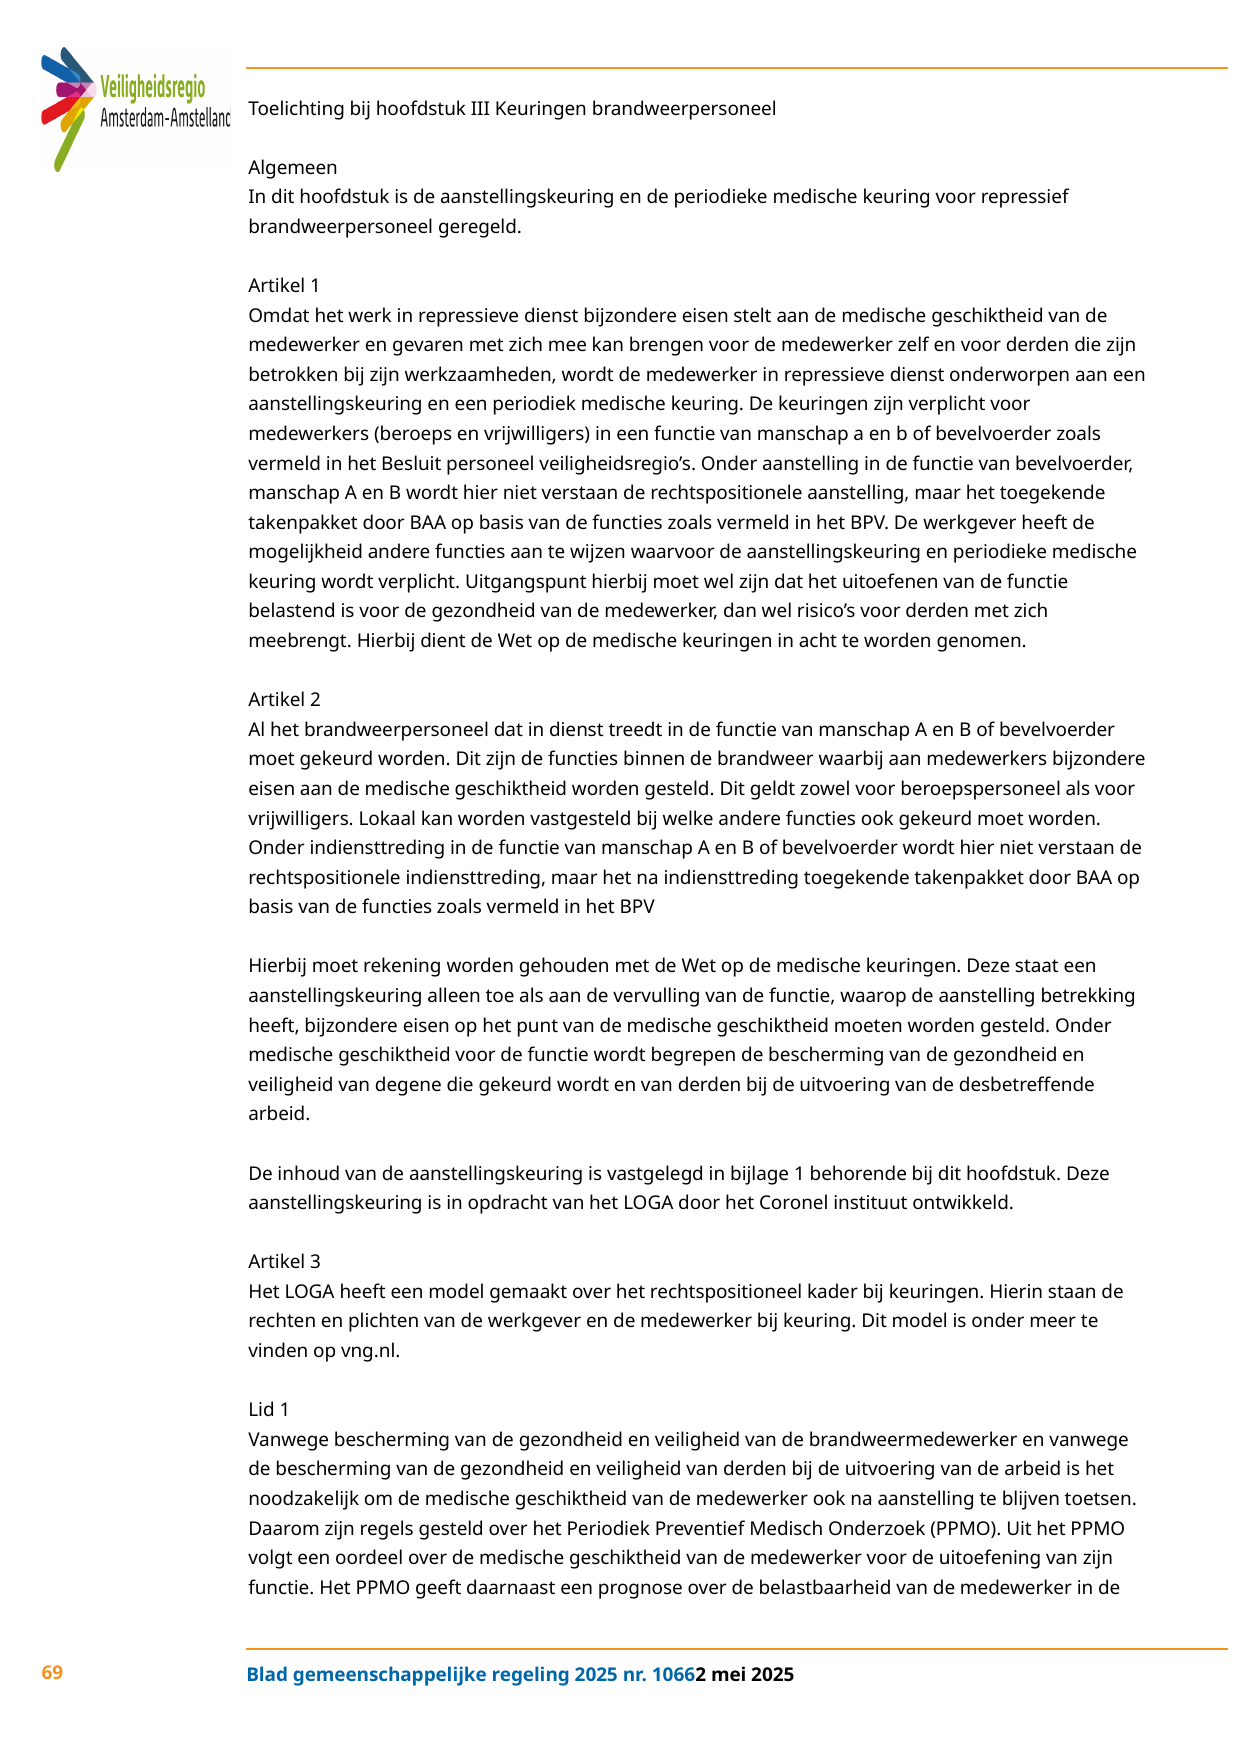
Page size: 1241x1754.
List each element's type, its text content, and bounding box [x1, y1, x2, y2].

text De inhoud van de aanstellingskeuring is vastgelegd in bijlage 1 behorende bij dit hoofdstuk. Deze aanstellingskeuring is in opdracht van het LOGA door het Coronel instituut ontwikkeld. [248, 1160, 1152, 1215]
text Vanwege bescherming van de gezondheid en veiligheid van de brandweermedewerker en vanwege de bescherming van de gezondheid en veiligheid van derden bij de uitvoering van de arbeid is het noodzakelijk om de medische geschiktheid van de medewerker ook na aanstelling te blijven toetsen. Daarom zijn regels gesteld over het Periodiek Preventief Medisch Onderzoek (PPMO). Uit het PPMO volgt een oordeel over de medische geschiktheid van de medewerker voor de uitoefening van zijn functie. Het PPMO geeft daarnaast een prognose over de belastbaarheid van de medewerker in de [248, 1426, 1152, 1600]
text In dit hoofdstuk is de aanstellingskeuring en de periodieke medische keuring voor repressief brandweerpersoneel geregeld. [248, 183, 1152, 239]
text Algemeen [248, 154, 1152, 180]
text Hierbij moet rekening worden gehouden met de Wet op de medische keuringen. Deze staat een aanstellingskeuring alleen toe als aan de vervulling van de functie, waarop de aanstelling betrekking heeft, bijzondere eisen op het punt van de medische geschiktheid moeten worden gesteld. Onder medische geschiktheid voor de functie wordt begrepen de bescherming van de gezondheid en veiligheid van degene die gekeurd wordt en van derden bij de uitvoering van de desbetreffende arbeid. [248, 953, 1152, 1126]
text Omdat het werk in repressieve dienst bijzondere eisen stelt aan de medische geschiktheid van de medewerker en gevaren met zich mee kan brengen voor de medewerker zelf en voor derden die zijn betrokken bij zijn werkzaamheden, wordt de medewerker in repressieve dienst onderworpen aan een aanstellingskeuring en een periodiek medische keuring. De keuringen zijn verplicht voor medewerkers (beroeps en vrijwilligers) in een functie van manschap a en b of bevelvoerder zoals vermeld in het Besluit personeel veiligheidsregio’s. Onder aanstelling in de functie van bevelvoerder, manschap A en B wordt hier niet verstaan de rechtspositionele aanstelling, maar het toegekende takenpakket door BAA op basis van de functies zoals vermeld in het BPV. De werkgever heeft de mogelijkheid andere functies aan te wijzen waarvoor de aanstellingskeuring en periodieke medische keuring wordt verplicht. Uitgangspunt hierbij moet wel zijn dat het uitoefenen van de functie belastend is voor de gezondheid van de medewerker, dan wel risico’s voor derden met zich meebrengt. Hierbij dient de Wet op de medische keuringen in acht te worden genomen. [248, 302, 1152, 653]
text Artikel 1 [248, 272, 1152, 298]
text Artikel 3 [248, 1248, 1152, 1274]
text Al het brandweerpersoneel dat in dienst treedt in de functie van manschap A en B of bevelvoerder moet gekeurd worden. Dit zijn de functies binnen de brandweer waarbij aan medewerkers bijzondere eisen aan de medische geschiktheid worden gesteld. Dit geldt zowel voor beroepspersoneel als voor vrijwilligers. Lokaal kan worden vastgesteld bij welke andere functies ook gekeurd moet worden. Onder indiensttreding in de functie van manschap A en B of bevelvoerder wordt hier niet verstaan de rechtspositionele indiensttreding, maar het na indiensttreding toegekende takenpakket door BAA op basis van de functies zoals vermeld in het BPV [248, 716, 1152, 919]
text Artikel 2 [248, 686, 1152, 712]
picture [41, 47, 231, 172]
text Het LOGA heeft een model gemaakt over het rechtspositioneel kader bij keuringen. Hierin staan de rechten en plichten van de werkgever en de medewerker bij keuring. Dit model is onder meer te vinden op vng.nl. [248, 1278, 1152, 1363]
text Toelichting bij hoofdstuk III Keuringen brandweerpersoneel [248, 95, 1152, 121]
text Lid 1 [248, 1396, 1152, 1422]
